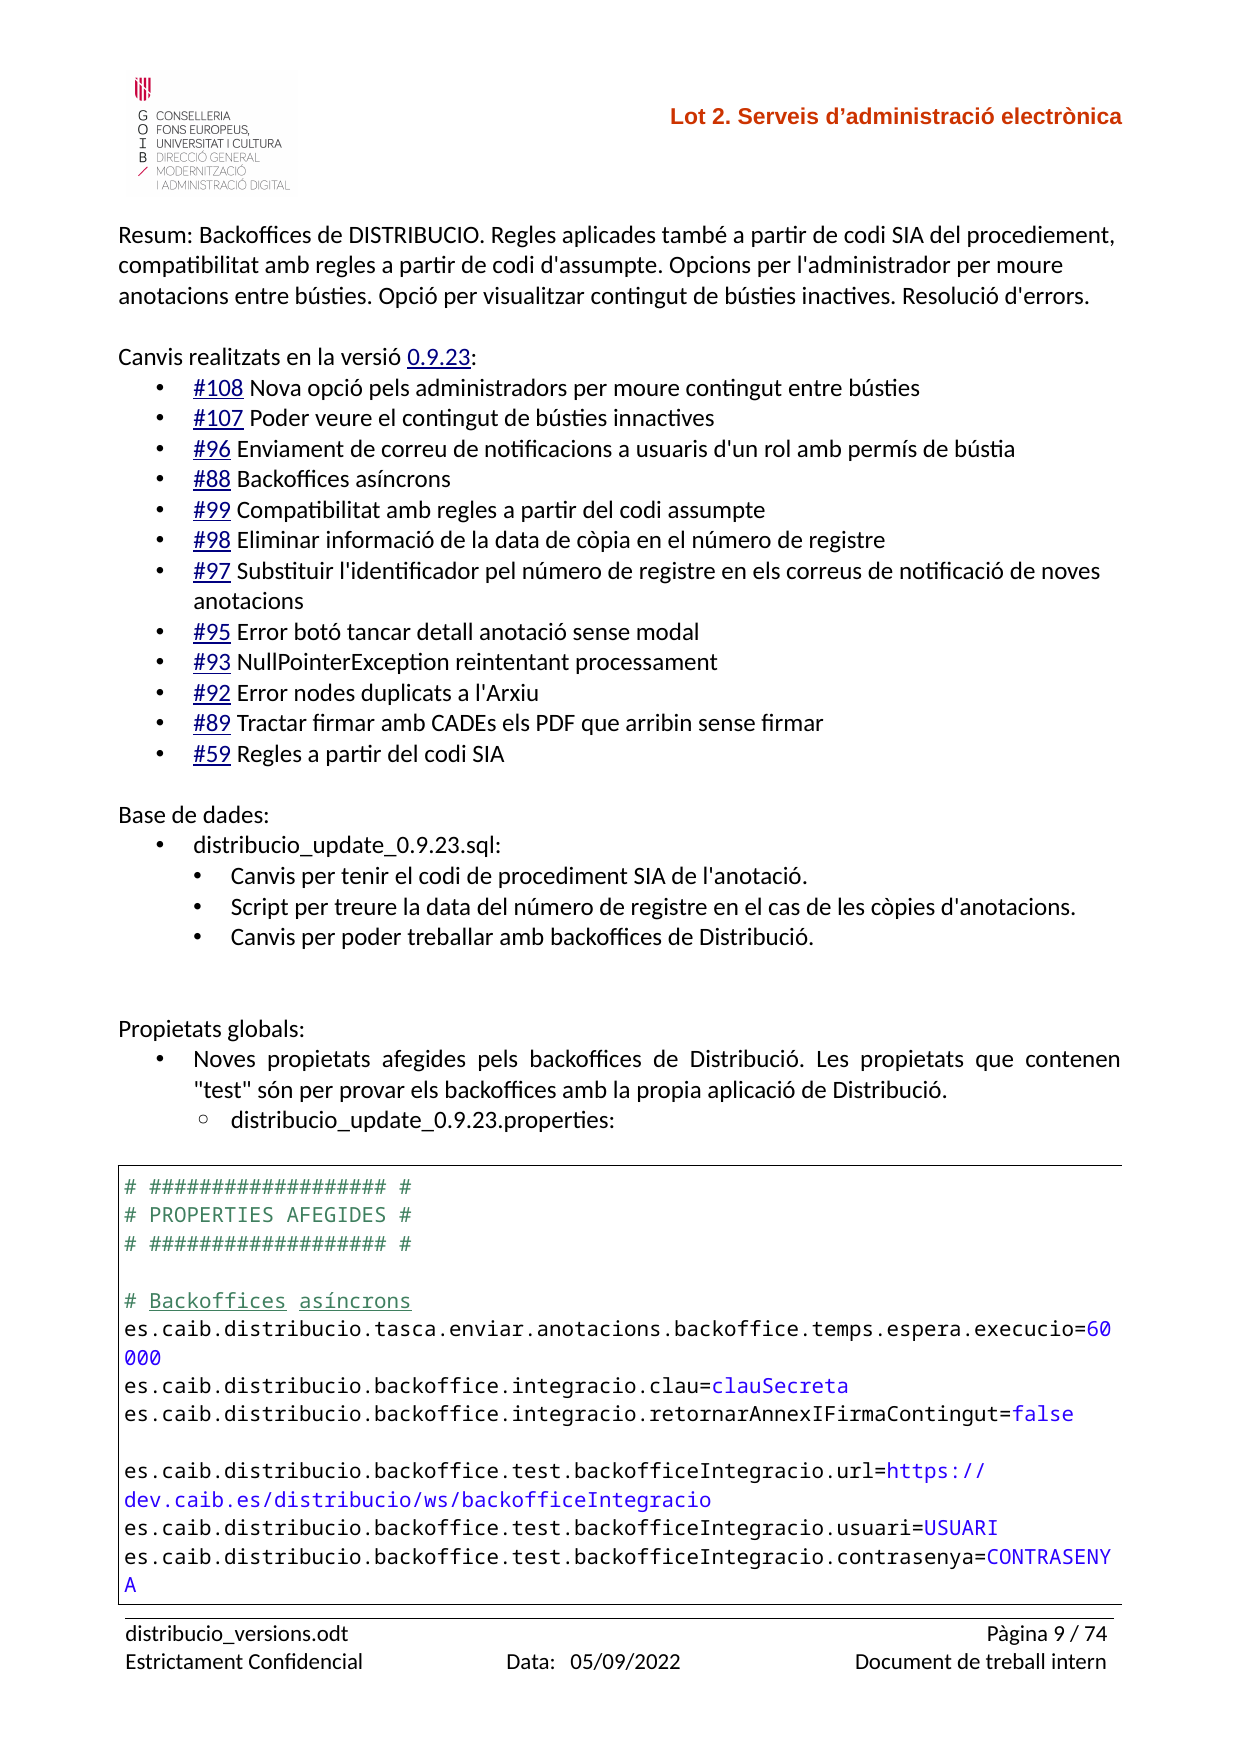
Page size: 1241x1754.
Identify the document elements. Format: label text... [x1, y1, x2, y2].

text Resum: Backoffices de DISTRIBUCIO. Regles aplicades també a partir de codi SIA del procediement, compatibilitat amb regles a partir de codi d'assumpte. Opcions per l'administrador per moure anotacions entre bústies. Opció per visualitzar contingut de bústies inactives. Resolució d'errors. [118, 219, 1122, 311]
list #97 Substituir l'identificador pel número de registre en els correus de notificació de noves anotacions [156, 555, 1122, 616]
table_header # ################### # # PROPERTIES AFEGIDES # # ################### # # Backoffices asíncrons es.caib.distribucio.tasca.enviar.anotacions.backoffice.temps.espera.execucio=60000 es.caib.distribucio.backoffice.integracio.clau=clauSecreta es.caib.distribucio.backoffice.integracio.retornarAnnexIFirmaContingut=false es.caib.distribucio.backoffice.test.backofficeIntegracio.url=https://dev.caib.es/distribucio/ws/backofficeIntegracio es.caib.distribucio.backoffice.test.backofficeIntegracio.usuari=USUARI es.caib.distribucio.backoffice.test.backofficeIntegracio.contrasenya=CONTRASENYA [119, 1166, 1122, 1604]
list #95 Error botó tancar detall anotació sense modal [156, 616, 1122, 646]
list distribucio_update_0.9.23.sql: [156, 829, 1122, 860]
list #89 Tractar firmar amb CADEs els PDF que arribin sense firmar [156, 707, 1122, 738]
list #93 NullPointerException reintentant processament [156, 646, 1122, 677]
list #107 Poder veure el contingut de bústies innactives [156, 402, 1122, 433]
list Canvis per tenir el codi de procediment SIA de l'anotació. [193, 860, 1122, 891]
list #108 Nova opció pels administradors per moure contingut entre bústies [156, 372, 1122, 402]
text Propietats globals: [118, 1013, 1122, 1043]
list distribucio_update_0.9.23.properties: [193, 1104, 1122, 1135]
list Canvis per poder treballar amb backoffices de Distribució. [193, 921, 1122, 952]
text Canvis realitzats en la versió 0.9.23: [118, 341, 1122, 372]
list #98 Eliminar informació de la data de còpia en el número de registre [156, 524, 1122, 555]
list Noves propietats afegides pels backoffices de Distribució. Les propietats que contenen "test" són per provar els backoffices amb la propia aplicació de Distribució. [156, 1043, 1122, 1104]
list Script per treure la data del número de registre en el cas de les còpies d'anotacions. [193, 891, 1122, 921]
list #92 Error nodes duplicats a l'Arxiu [156, 677, 1122, 707]
text Base de dades: [118, 799, 1122, 829]
list #99 Compatibilitat amb regles a partir del codi assumpte [156, 494, 1122, 524]
list #88 Backoffices asíncrons [156, 463, 1122, 494]
picture [126, 70, 299, 197]
list #96 Enviament de correu de notificacions a usuaris d'un rol amb permís de bústia [156, 433, 1122, 463]
list #59 Regles a partir del codi SIA [156, 738, 1122, 768]
